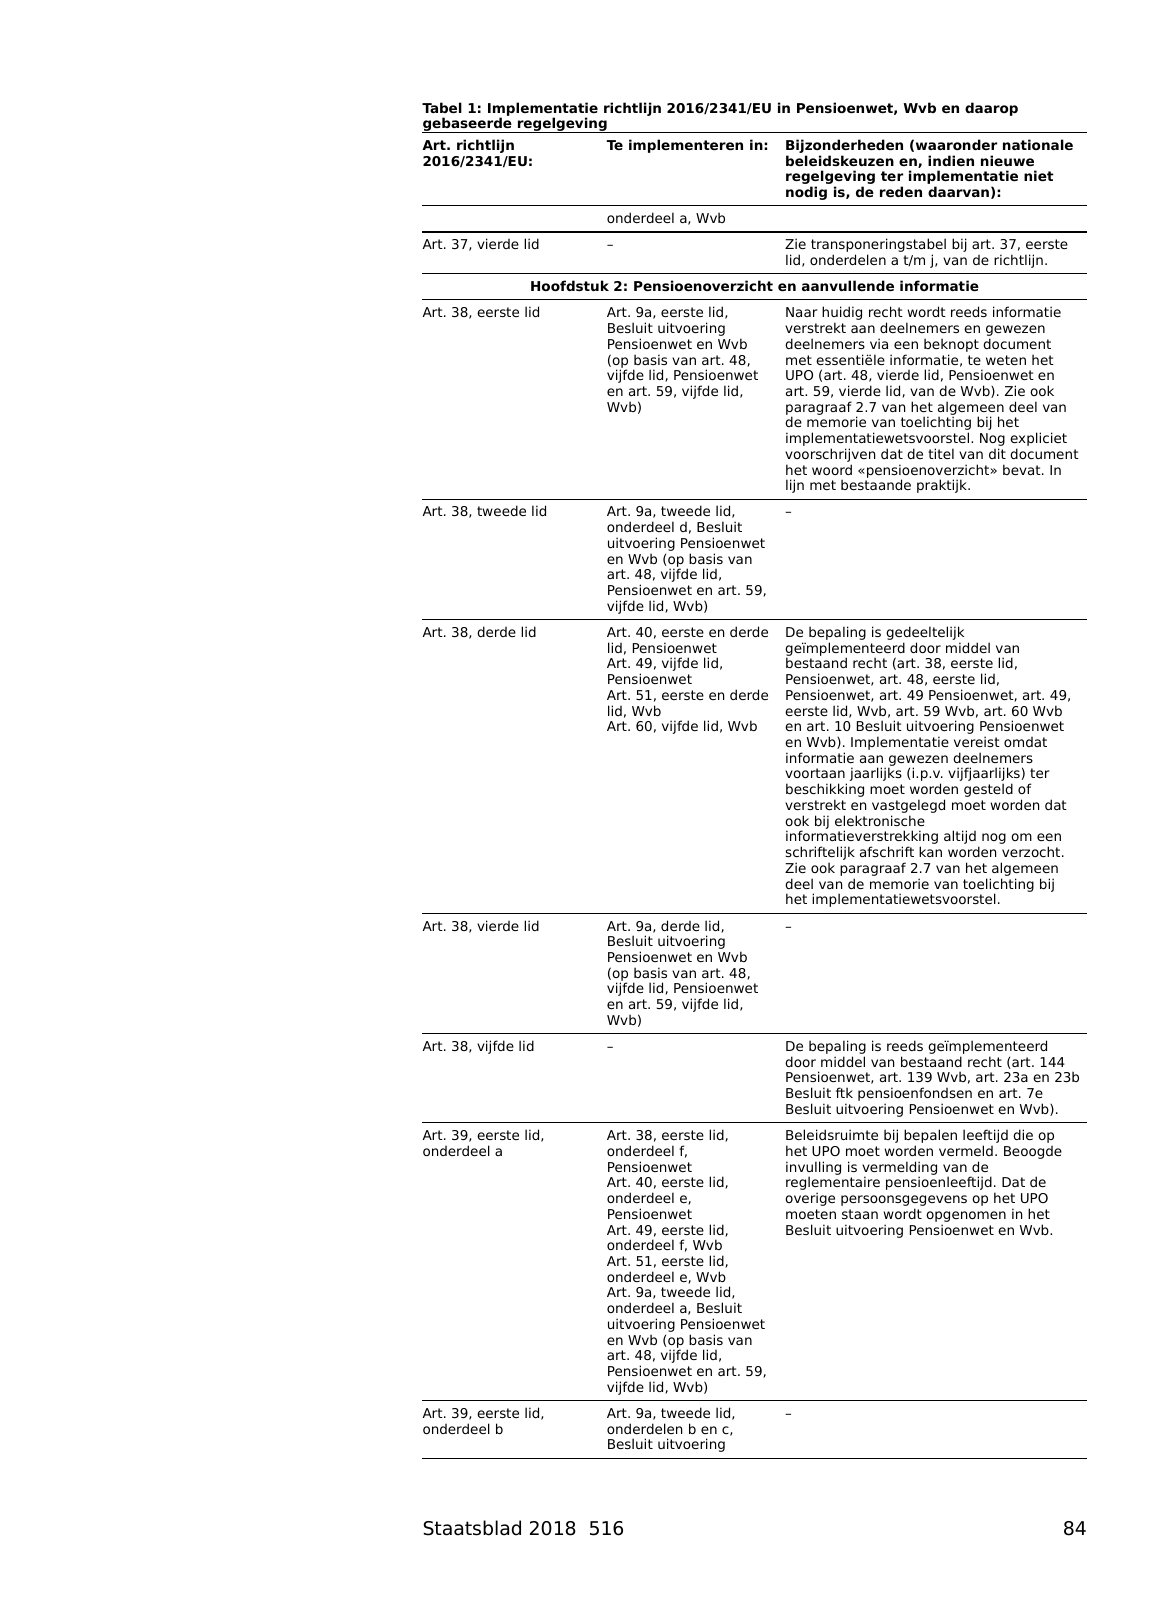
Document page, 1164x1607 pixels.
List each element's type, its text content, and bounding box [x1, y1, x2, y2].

table_cell Art. 39, eerste lid, onderdeel b [422, 1401, 601, 1458]
table_cell Art. 40, eerste en derde lid, Pensioenwet Art. 49, vijfde lid, Pensioenwet Art. 51, eerste en derde lid, Wvb Art. 60, vijfde lid, Wvb [601, 620, 779, 913]
table_cell Art. 9a, derde lid, Besluit uitvoering Pensioenwet en Wvb (op basis van art. 48, vijfde lid, Pensioenwet en art. 59, vijfde lid, Wvb) [601, 914, 779, 1033]
table_cell Art. 9a, tweede lid, onderdeel d, Besluit uitvoering Pensioenwet en Wvb (op basis van art. 48, vijfde lid, Pensioenwet en art. 59, vijfde lid, Wvb) [601, 500, 779, 619]
table_header Tabel 1: Implementatie richtlijn 2016/2341/EU in Pensioenwet, Wvb en daarop gebaseerde regelgeving [422, 100, 1087, 132]
table_cell [422, 206, 601, 231]
table_cell – [779, 1401, 1087, 1458]
table_cell Zie transponeringstabel bij art. 37, eerste lid, onderdelen a t/m j, van de richtlijn. [779, 233, 1087, 273]
table_cell De bepaling is gedeeltelijk geïmplementeerd door middel van bestaand recht (art. 38, eerste lid, Pensioenwet, art. 48, eerste lid, Pensioenwet, art. 49 Pensioenwet, art. 49, eerste lid, Wvb, art. 59 Wvb, art. 60 Wvb en art. 10 Besluit uitvoering Pensioenwet en Wvb). Implementatie vereist omdat informatie aan gewezen deelnemers voortaan jaarlijks (i.p.v. vijfjaarlijks) ter beschikking moet worden gesteld of verstrekt en vastgelegd moet worden dat ook bij elektronische informatieverstrekking altijd nog om een schriftelijk afschrift kan worden verzocht. Zie ook paragraaf 2.7 van het algemeen deel van de memorie van toelichting bij het implementatiewetsvoorstel. [779, 620, 1087, 913]
table_cell Art. 38, tweede lid [422, 500, 601, 619]
table_cell Art. 38, eerste lid, onderdeel f, Pensioenwet Art. 40, eerste lid, onderdeel e, Pensioenwet Art. 49, eerste lid, onderdeel f, Wvb Art. 51, eerste lid, onderdeel e, Wvb Art. 9a, tweede lid, onderdeel a, Besluit uitvoering Pensioenwet en Wvb (op basis van art. 48, vijfde lid, Pensioenwet en art. 59, vijfde lid, Wvb) [601, 1123, 779, 1400]
table_cell Hoofdstuk 2: Pensioenoverzicht en aanvullende informatie [422, 274, 1087, 299]
table_cell – [779, 914, 1087, 1033]
table_cell – [601, 1034, 779, 1122]
table_cell Art. 38, derde lid [422, 620, 601, 913]
table_cell – [601, 233, 779, 273]
table_cell Art. 38, vijfde lid [422, 1034, 601, 1122]
table_cell – [779, 500, 1087, 619]
table_cell [779, 206, 1087, 231]
table_cell Art. 37, vierde lid [422, 233, 601, 273]
table_cell Te implementeren in: [601, 133, 779, 205]
table_cell Art. 9a, tweede lid, onderdelen b en c, Besluit uitvoering [601, 1401, 779, 1458]
table_cell Art. 9a, eerste lid, Besluit uitvoering Pensioenwet en Wvb (op basis van art. 48, vijfde lid, Pensioenwet en art. 59, vijfde lid, Wvb) [601, 300, 779, 498]
table_cell Bijzonderheden (waaronder nationale beleidskeuzen en, indien nieuwe regelgeving ter implementatie niet nodig is, de reden daarvan): [779, 133, 1087, 205]
table_cell Art. richtlijn 2016/2341/EU: [422, 133, 601, 205]
table_cell Art. 38, eerste lid [422, 300, 601, 498]
table_cell onderdeel a, Wvb [601, 206, 779, 231]
table_cell Art. 39, eerste lid, onderdeel a [422, 1123, 601, 1400]
table_cell De bepaling is reeds geïmplementeerd door middel van bestaand recht (art. 144 Pensioenwet, art. 139 Wvb, art. 23a en 23b Besluit ftk pensioenfondsen en art. 7e Besluit uitvoering Pensioenwet en Wvb). [779, 1034, 1087, 1122]
table_cell Naar huidig recht wordt reeds informatie verstrekt aan deelnemers en gewezen deelnemers via een beknopt document met essentiële informatie, te weten het UPO (art. 48, vierde lid, Pensioenwet en art. 59, vierde lid, van de Wvb). Zie ook paragraaf 2.7 van het algemeen deel van de memorie van toelichting bij het implementatiewetsvoorstel. Nog expliciet voorschrijven dat de titel van dit document het woord «pensioenoverzicht» bevat. In lijn met bestaande praktijk. [779, 300, 1087, 498]
table_cell Beleidsruimte bij bepalen leeftijd die op het UPO moet worden vermeld. Beoogde invulling is vermelding van de reglementaire pensioenleeftijd. Dat de overige persoonsgegevens op het UPO moeten staan wordt opgenomen in het Besluit uitvoering Pensioenwet en Wvb. [779, 1123, 1087, 1400]
table_cell Art. 38, vierde lid [422, 914, 601, 1033]
